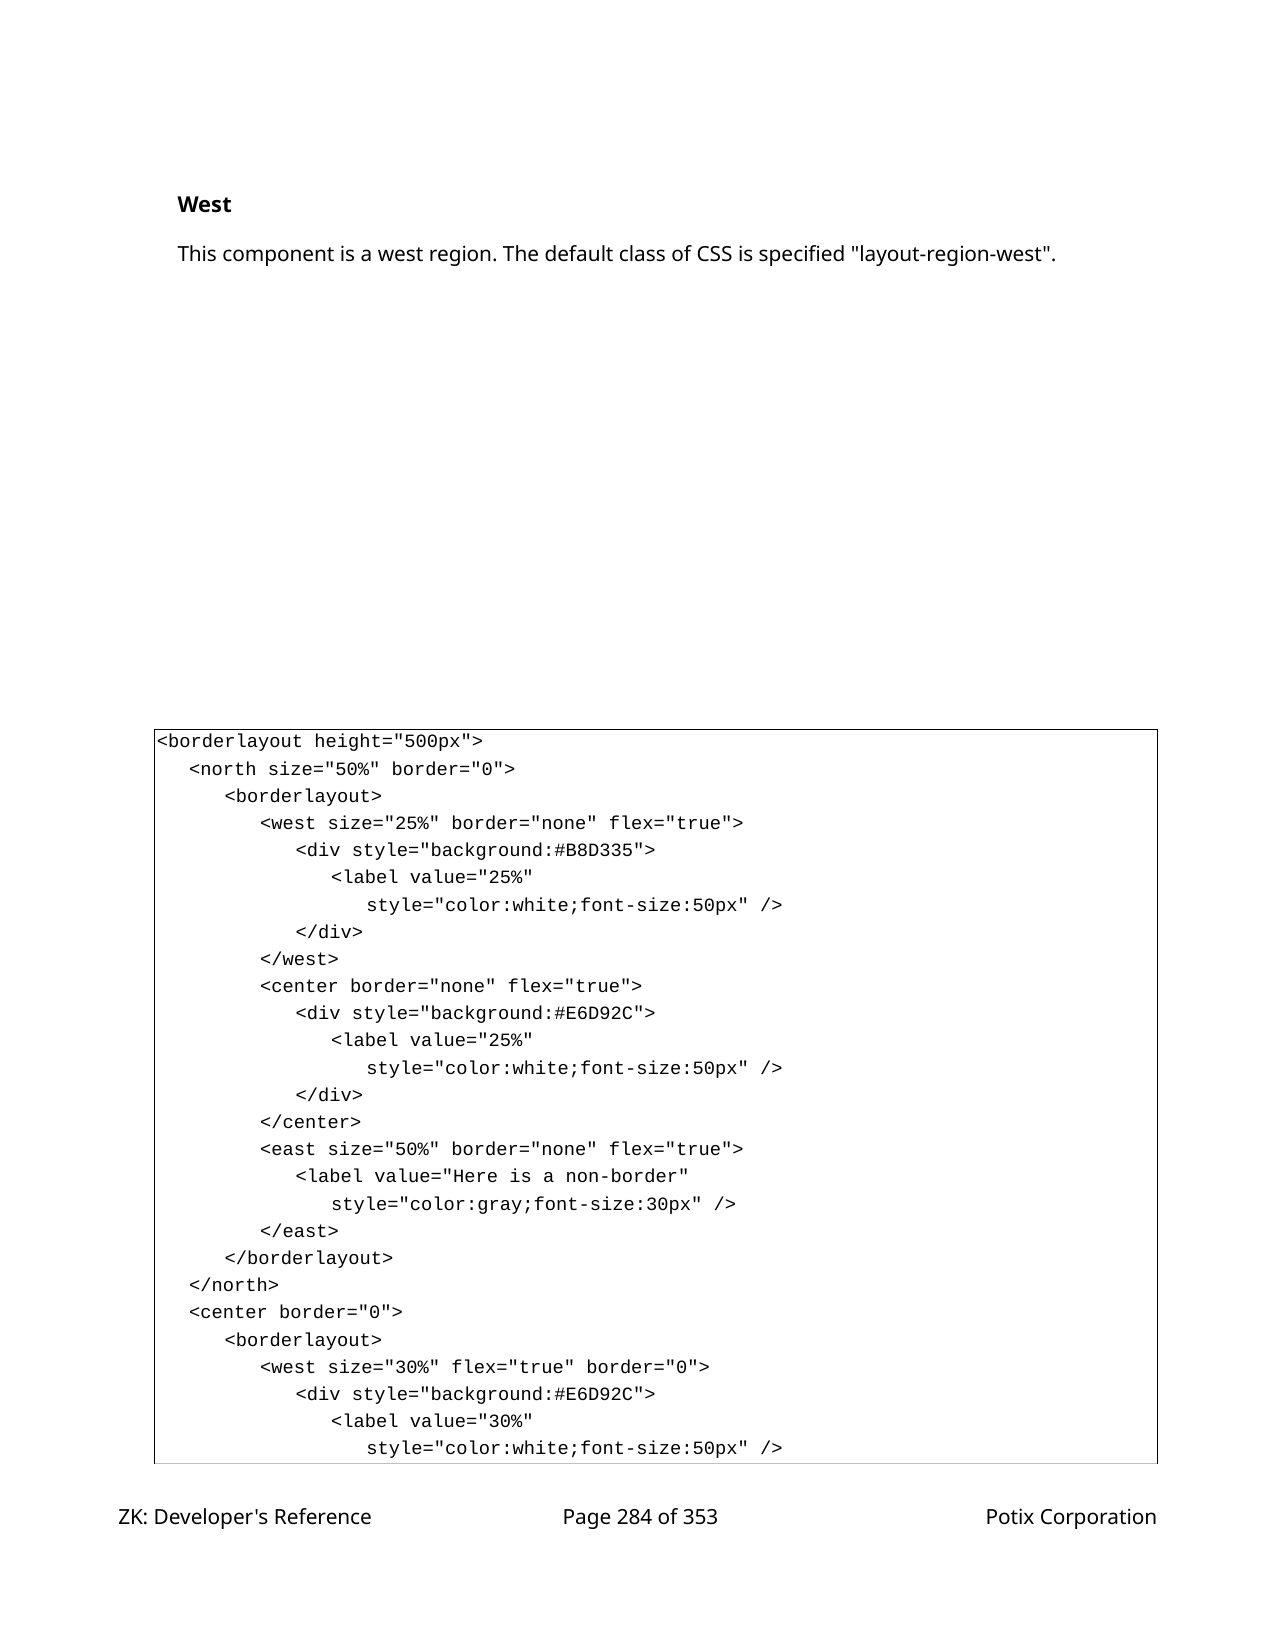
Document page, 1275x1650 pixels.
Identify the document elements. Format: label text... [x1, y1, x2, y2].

text </west> [155, 947, 1157, 971]
text <div style="background:#E6D92C"> [155, 1001, 1157, 1025]
text <div style="background:#B8D335"> [155, 838, 1157, 862]
text <west size="25%" border="none" flex="true"> [155, 811, 1157, 835]
text This component is a west region. The default class of CSS is specified "layout-region-west". [177, 239, 1157, 268]
text </north> [155, 1273, 1157, 1297]
text <label value="25%" [155, 1028, 1157, 1053]
text </east> [155, 1219, 1157, 1243]
text <center border="none" flex="true"> [155, 974, 1157, 998]
text </div> [155, 919, 1157, 944]
text style="color:gray;font-size:30px" /> [155, 1191, 1157, 1216]
text <label value="30%" [155, 1409, 1157, 1433]
text <borderlayout> [155, 784, 1157, 808]
text style="color:white;font-size:50px" /> [155, 1436, 1157, 1463]
text style="color:white;font-size:50px" /> [155, 1056, 1157, 1080]
text <north size="50%" border="0"> [155, 756, 1157, 781]
text style="color:white;font-size:50px" /> [155, 892, 1157, 917]
text <west size="30%" flex="true" border="0"> [155, 1354, 1157, 1379]
text </center> [155, 1110, 1157, 1134]
text <div style="background:#E6D92C"> [155, 1382, 1157, 1406]
text <label value="25%" [155, 865, 1157, 889]
text <borderlayout height="500px"> [155, 730, 1157, 753]
text <east size="50%" border="none" flex="true"> [155, 1137, 1157, 1161]
text <label value="Here is a non-border" [155, 1164, 1157, 1188]
subtitle West [177, 189, 1157, 219]
text </div> [155, 1083, 1157, 1107]
text <borderlayout> [155, 1327, 1157, 1352]
text </borderlayout> [155, 1246, 1157, 1270]
text <center border="0"> [155, 1300, 1157, 1324]
